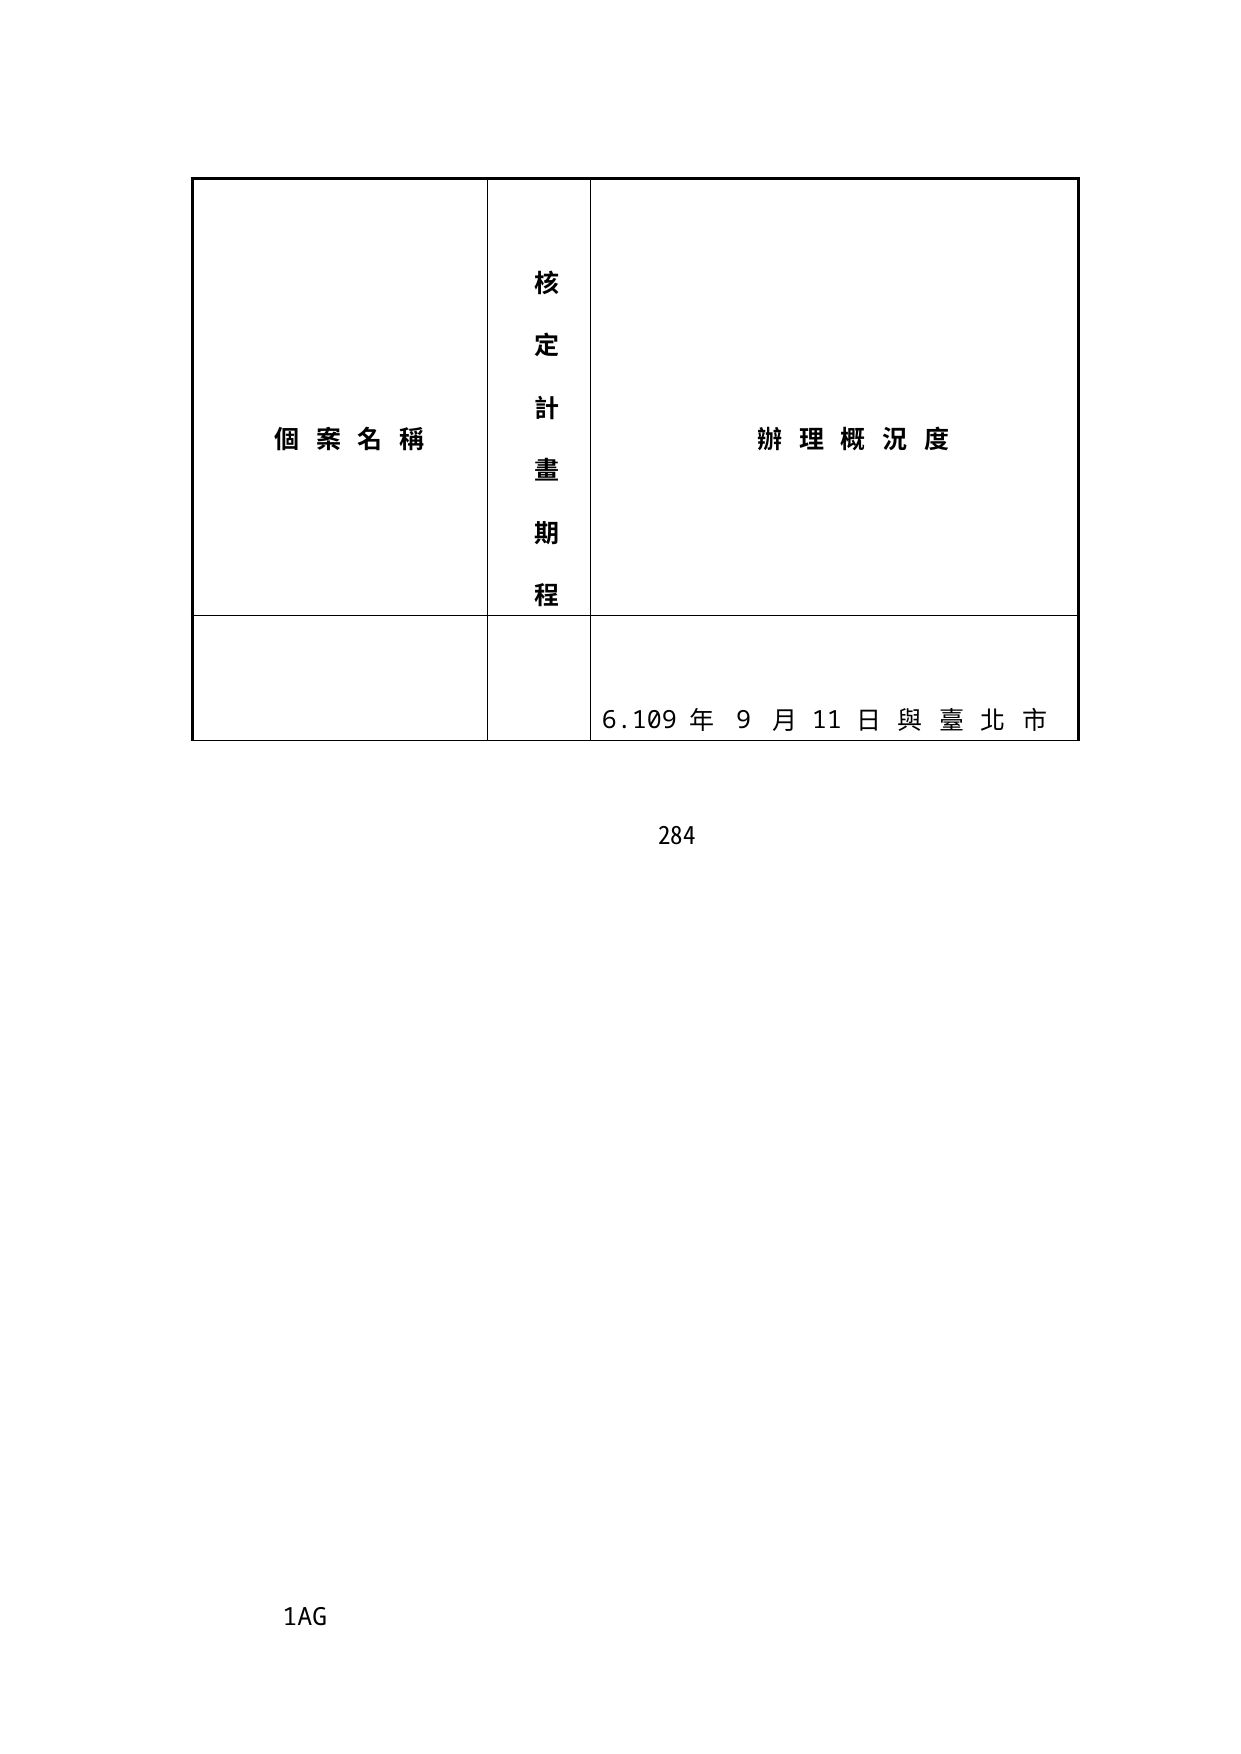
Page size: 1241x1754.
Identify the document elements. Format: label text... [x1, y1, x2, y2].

table_cell [488, 616, 590, 740]
table_header 核定計畫期程 [488, 180, 590, 615]
table_header 個案名稱 [194, 180, 487, 615]
table_header 辦理概況度 [591, 180, 1077, 615]
table_cell [194, 616, 487, 740]
table_cell 6.109年9月11日與臺北市 [591, 616, 1077, 740]
